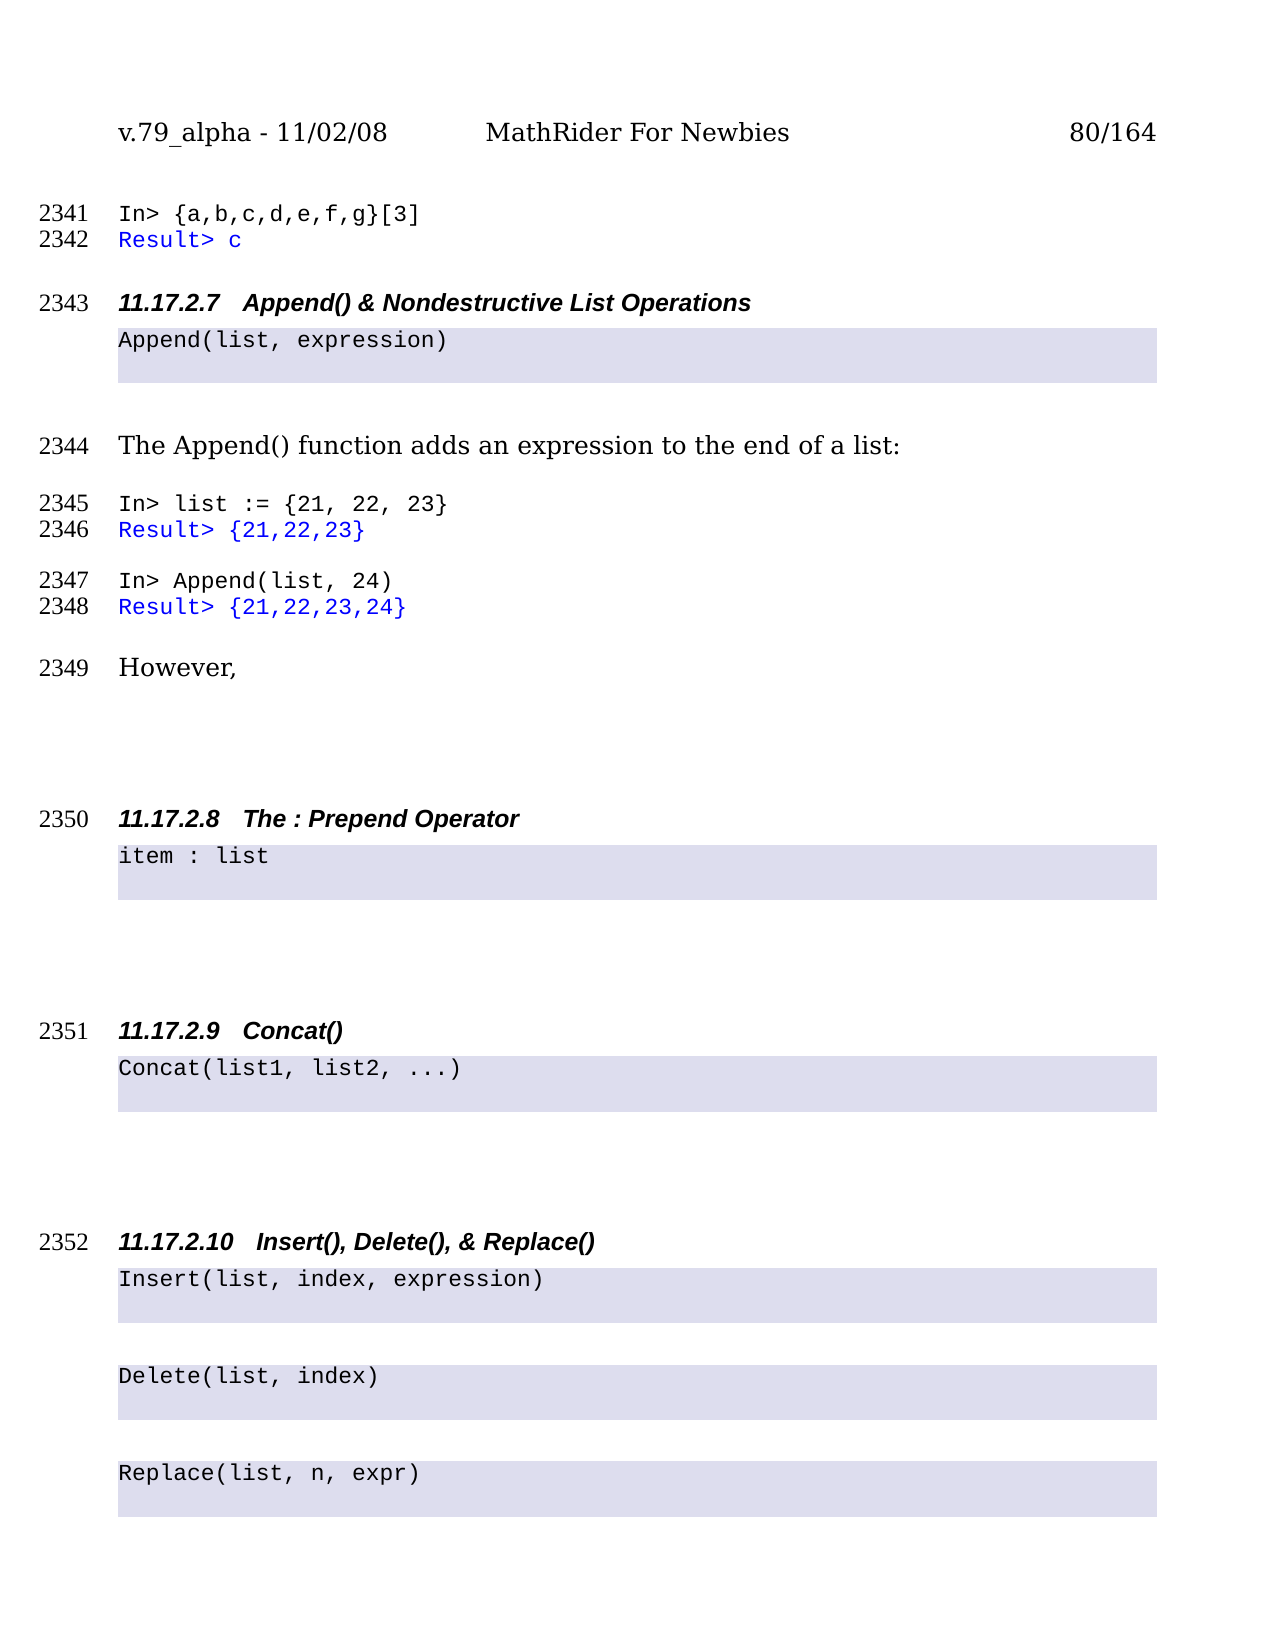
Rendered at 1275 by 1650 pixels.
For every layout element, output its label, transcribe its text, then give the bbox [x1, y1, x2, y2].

text However, [118, 654, 1157, 683]
table_header Replace(list, n, expr) [118, 1461, 1157, 1517]
table_header Insert(list, index, expression) [118, 1268, 1157, 1323]
text Result> c [118, 229, 1157, 254]
table_header item : list [118, 845, 1157, 900]
subtitle Insert(), Delete(), & Replace() [118, 1227, 1157, 1256]
text In> {a,b,c,d,e,f,g}[3] [118, 203, 1157, 229]
table_header Delete(list, index) [118, 1365, 1157, 1420]
table_header Append(list, expression) [118, 328, 1157, 383]
text Result> {21,22,23,24} [118, 596, 1157, 622]
subtitle Concat() [118, 1016, 1157, 1044]
text The Append() function adds an expression to the end of a list: [118, 431, 1157, 460]
subtitle Append() & Nondestructive List Operations [118, 288, 1157, 316]
text In> list := {21, 22, 23} [118, 492, 1157, 518]
text Result> {21,22,23} [118, 518, 1157, 544]
subtitle The : Prepend Operator [118, 804, 1157, 833]
table_header Concat(list1, list2, ...) [118, 1056, 1157, 1112]
text In> Append(list, 24) [118, 570, 1157, 596]
